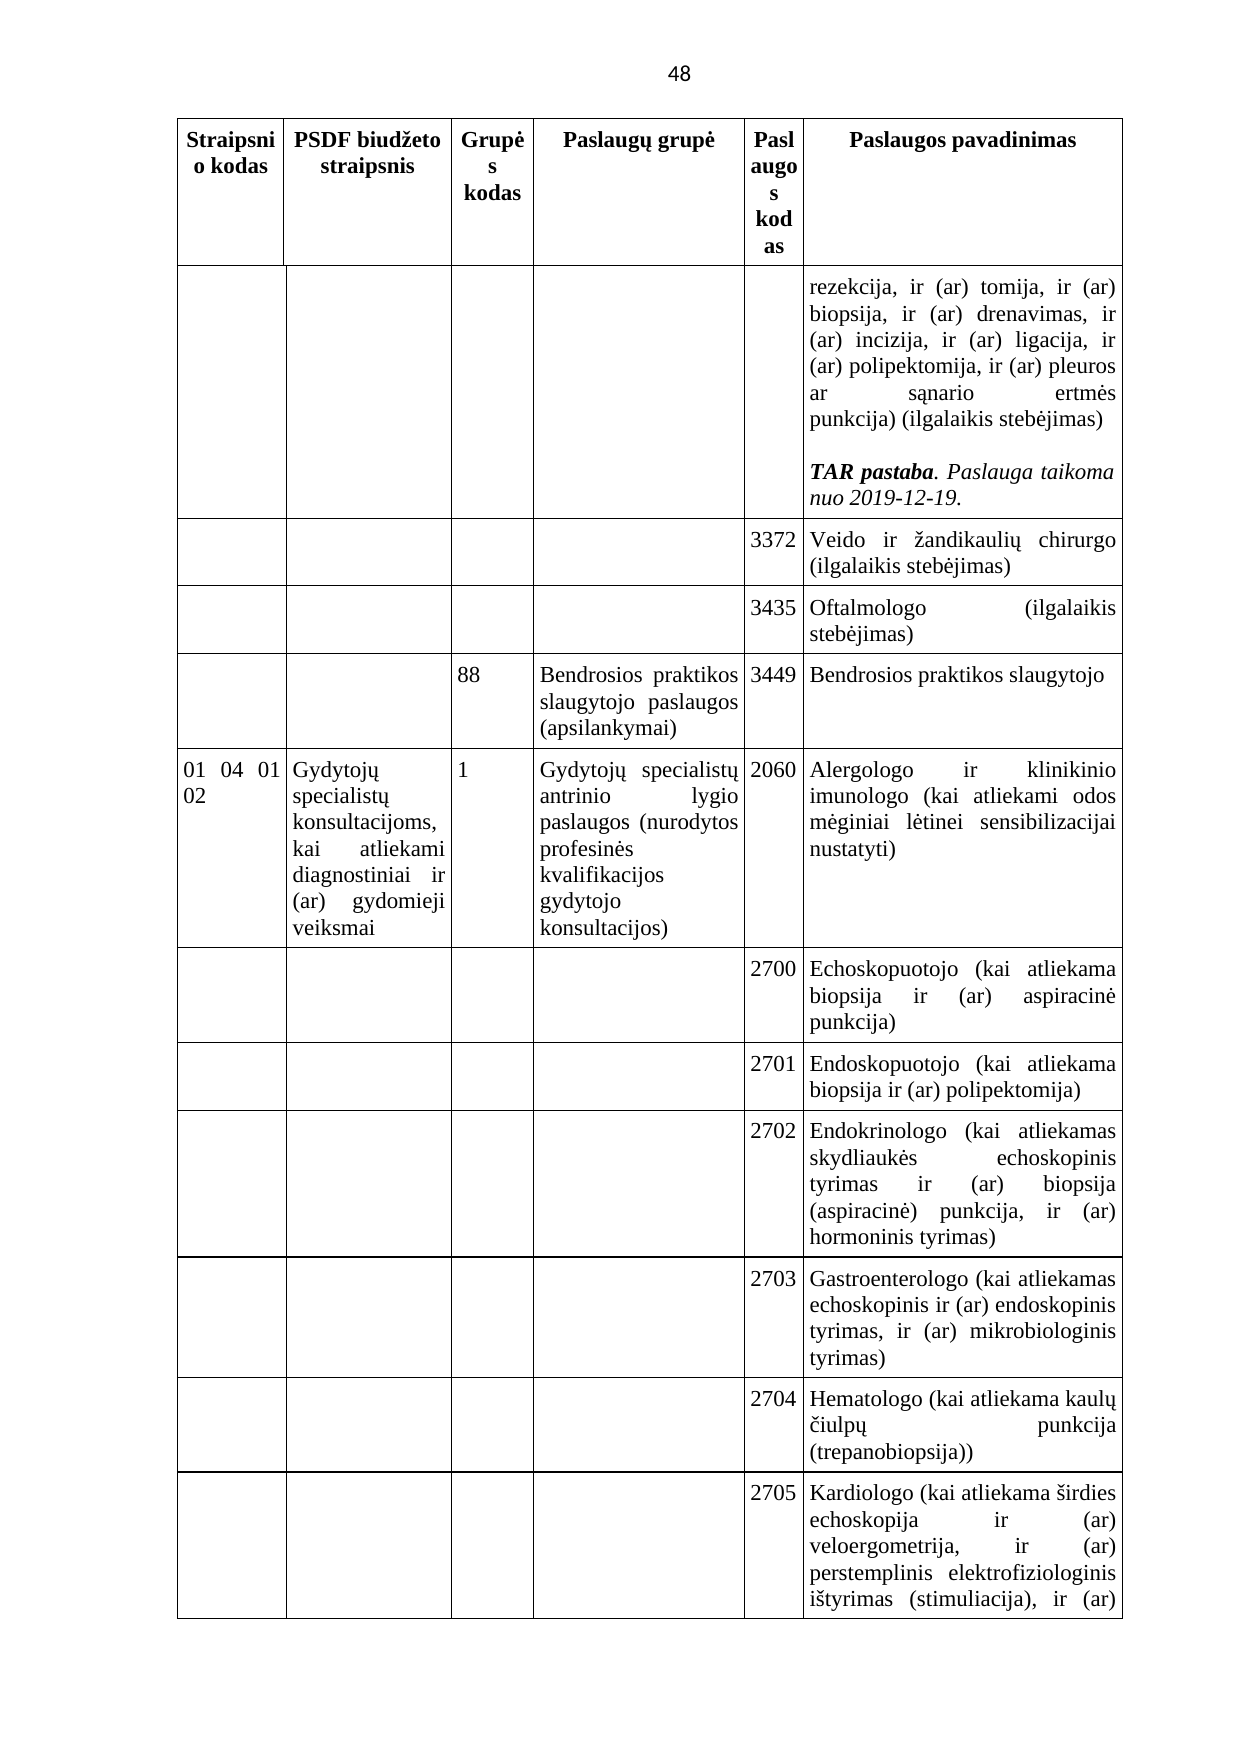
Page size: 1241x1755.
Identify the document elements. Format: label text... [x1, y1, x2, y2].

table_cell [534, 586, 744, 653]
table_cell [287, 1378, 451, 1471]
table_cell [287, 1043, 451, 1109]
table_cell 2700 [745, 948, 803, 1042]
table_cell [178, 1378, 286, 1471]
table_cell [178, 266, 286, 517]
table_cell [534, 1378, 744, 1471]
table_header Paslaugos kodas [745, 119, 803, 265]
table_cell [452, 266, 533, 517]
table_cell 2701 [745, 1043, 803, 1109]
table_cell [287, 654, 451, 748]
table_cell [452, 519, 533, 585]
table_cell [178, 654, 286, 748]
table_cell [287, 948, 451, 1042]
table_cell 1 [452, 749, 533, 947]
table_header Grupės kodas [452, 119, 533, 265]
table_cell Echoskopuotojo (kai atliekama biopsija ir (ar) aspiracinė punkcija) [804, 948, 1122, 1042]
table_cell 88 [452, 654, 533, 748]
table_header Paslaugos pavadinimas [804, 119, 1122, 265]
table_cell Bendrosios praktikos slaugytojo [804, 654, 1122, 748]
table_cell [745, 266, 803, 517]
table_cell Bendrosios praktikos slaugytojo paslaugos (apsilankymai) [534, 654, 744, 748]
table_cell [534, 1258, 744, 1377]
table_cell Kardiologo (kai atliekama širdies echoskopija ir (ar) veloergometrija, ir (ar) perstemplinis elektrofiziologinis ištyrimas (stimuliacija), ir (ar) [804, 1473, 1122, 1618]
table_cell Hematologo (kai atliekama kaulų čiulpų punkcija (trepanobiopsija)) [804, 1378, 1122, 1471]
table_cell [452, 1111, 533, 1256]
table_cell 3449 [745, 654, 803, 748]
table_cell 01 04 01 02 [178, 749, 286, 947]
table_cell 2702 [745, 1111, 803, 1256]
table_cell 2705 [745, 1473, 803, 1618]
table_cell [534, 1043, 744, 1109]
table_cell [534, 1111, 744, 1256]
table_cell Veido ir žandikaulių chirurgo (ilgalaikis stebėjimas) [804, 519, 1122, 585]
table_cell [178, 948, 286, 1042]
table_cell [287, 519, 451, 585]
table_cell [287, 1473, 451, 1618]
table_cell [452, 1378, 533, 1471]
table_header Paslaugų grupė [534, 119, 744, 265]
table_header PSDF biudžeto straipsnis [284, 119, 451, 265]
table_cell Gydytojų specialistų antrinio lygio paslaugos (nurodytos profesinės kvalifikacijos gydytojo konsultacijos) [534, 749, 744, 947]
table_cell [178, 586, 286, 653]
table_cell [178, 1043, 286, 1109]
table_cell Oftalmologo (ilgalaikis stebėjimas) [804, 586, 1122, 653]
table_cell [287, 586, 451, 653]
table_cell [534, 948, 744, 1042]
table_header Straipsnio kodas [178, 119, 283, 265]
table_cell [534, 1473, 744, 1618]
table_cell [287, 1111, 451, 1256]
table_cell Endokrinologo (kai atliekamas skydliaukės echoskopinis tyrimas ir (ar) biopsija (aspiracinė) punkcija, ir (ar) hormoninis tyrimas) [804, 1111, 1122, 1256]
table_cell [452, 1043, 533, 1109]
table_cell 2704 [745, 1378, 803, 1471]
table_cell 2703 [745, 1258, 803, 1377]
table_cell [452, 1473, 533, 1618]
table_cell [178, 1473, 286, 1618]
table_cell Gydytojų specialistų konsultacijoms, kai atliekami diagnostiniai ir (ar) gydomieji veiksmai [287, 749, 451, 947]
table_cell 3372 [745, 519, 803, 585]
table_cell Alergologo ir klinikinio imunologo (kai atliekami odos mėginiai lėtinei sensibilizacijai nustatyti) [804, 749, 1122, 947]
table_cell 3435 [745, 586, 803, 653]
table_cell Endoskopuotojo (kai atliekama biopsija ir (ar) polipektomija) [804, 1043, 1122, 1109]
table_cell [452, 948, 533, 1042]
table_cell [452, 1258, 533, 1377]
table_cell [287, 1258, 451, 1377]
table_cell [534, 266, 744, 517]
table_cell [452, 586, 533, 653]
table_cell [178, 1258, 286, 1377]
table_cell 2060 [745, 749, 803, 947]
table_cell [534, 519, 744, 585]
table_cell [178, 519, 286, 585]
table_cell Gastroenterologo (kai atliekamas echoskopinis ir (ar) endoskopinis tyrimas, ir (ar) mikrobiologinis tyrimas) [804, 1258, 1122, 1377]
table_cell [178, 1111, 286, 1256]
table_cell rezekcija, ir (ar) tomija, ir (ar) biopsija, ir (ar) drenavimas, ir (ar) incizija, ir (ar) ligacija, ir (ar) polipektomija, ir (ar) pleuros ar sąnario ertmės punkcija) (ilgalaikis stebėjimas) TAR pastaba. Paslauga taikoma nuo 2019-12-19. [804, 266, 1122, 517]
table_cell [287, 266, 451, 517]
